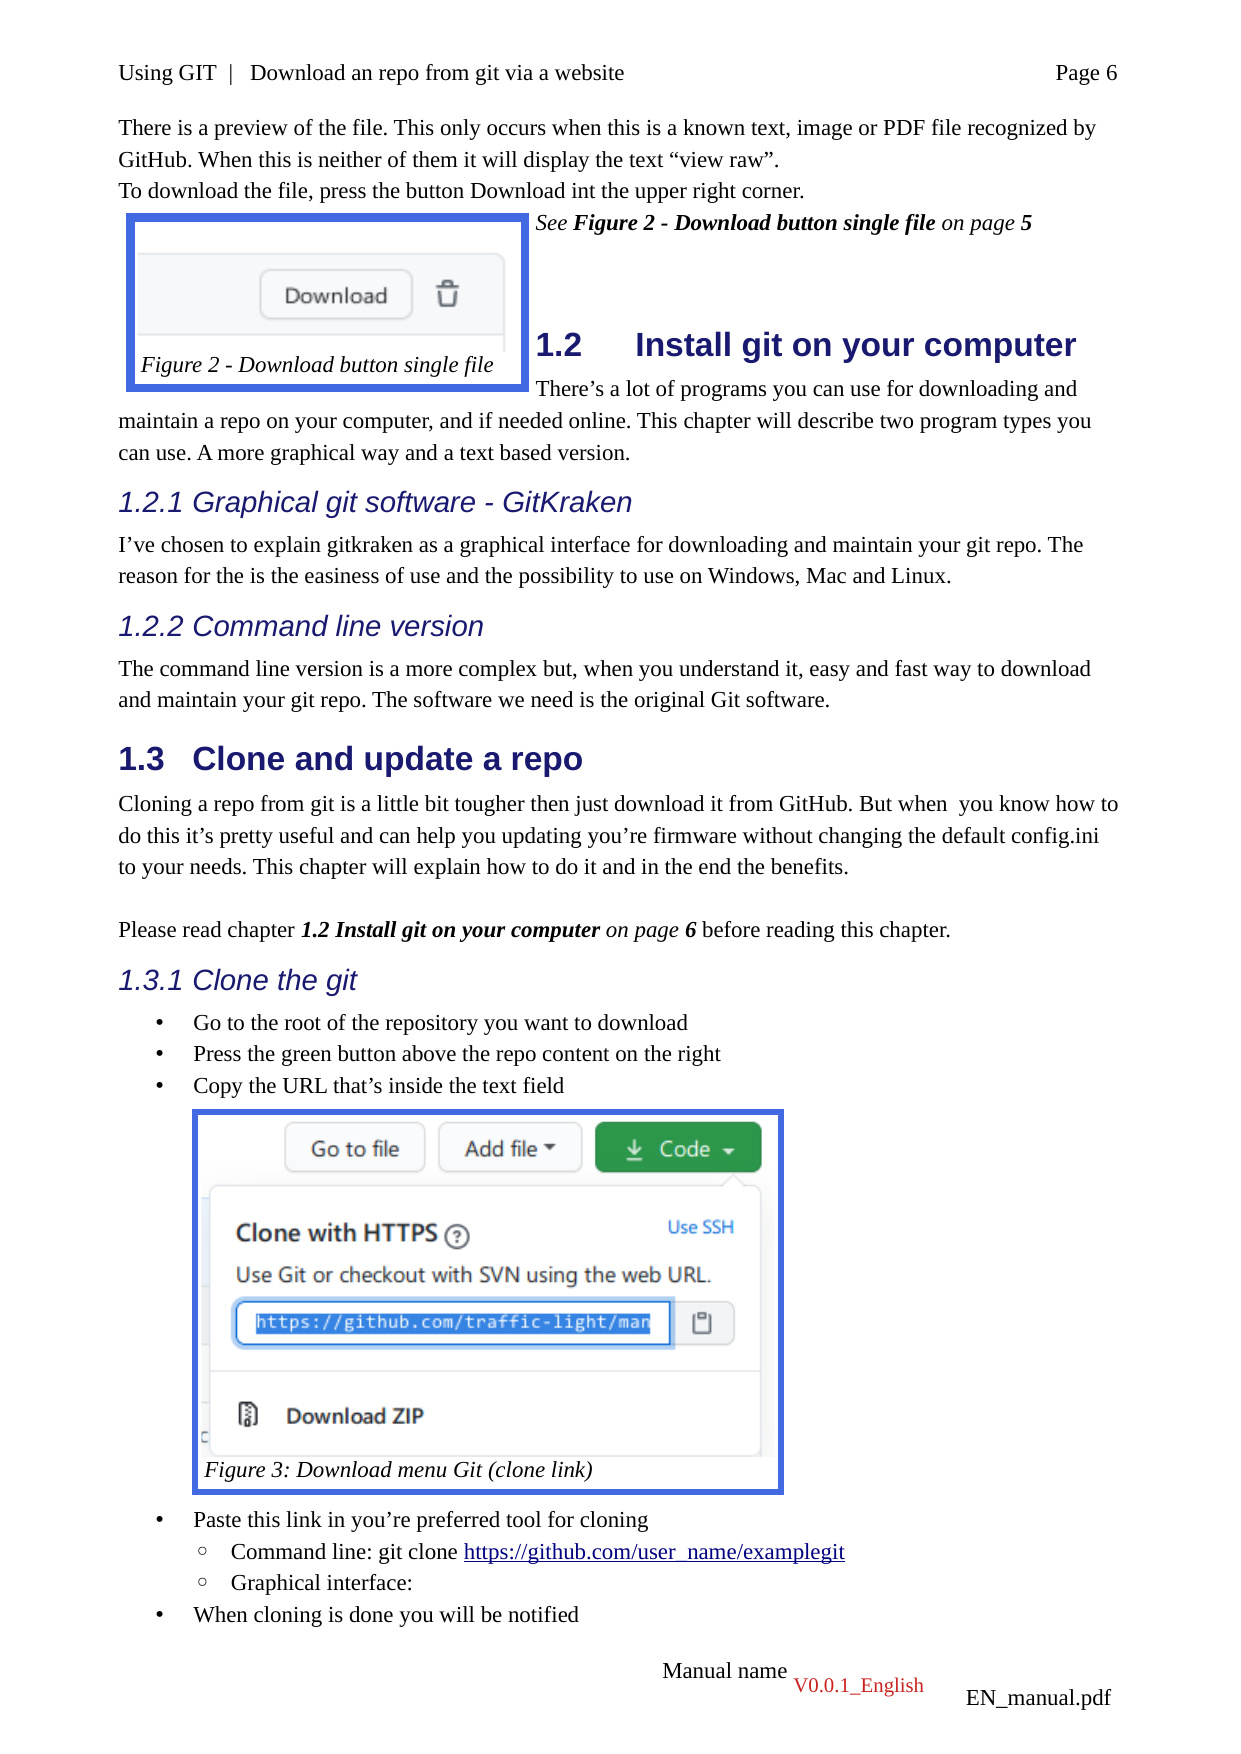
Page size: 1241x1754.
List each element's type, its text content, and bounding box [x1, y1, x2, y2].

list Go to the root of the repository you want to download [156, 1009, 1122, 1035]
text I’ve chosen to explain gitkraken as a graphical interface for downloading and maintain your git repo. The reason for the is the easiness of use and the possibility to use on Windows, Mac and Linux. [118, 531, 1122, 589]
picture [201, 1115, 776, 1457]
list Paste this link in you’re preferred tool for cloning [156, 1103, 1122, 1532]
list [198, 1115, 778, 1489]
text The command line version is a more complex but, when you understand it, easy and fast way to download and maintain your git repo. The software we need is the original Git software. [118, 655, 1122, 713]
subtitle Graphical git software - GitKraken [118, 485, 1122, 518]
picture [137, 239, 519, 352]
list Press the green button above the repo content on the right [156, 1040, 1122, 1067]
text There is a preview of the file. This only occurs when this is a known text, image or PDF file recognized by GitHub. When this is neither of them it will display the text “view raw”. [118, 114, 1122, 172]
text To download the file, press the button Download int the upper right corner. See Figure 2 - Download button single file on page 5 [118, 177, 1122, 267]
list Figure 3: Download menu Git (clone link) [201, 1457, 775, 1486]
text Cloning a repo from git is a little bit tougher then just download it from GitHub. But when you know how to do this it’s pretty useful and can help you updating you’re firmware without changing the default config.ini to your needs. This chapter will explain how to do it and in the end the benefits. Please read chapter 1.2 Install git on your computer on page 6 before reading this chapter. [118, 790, 1122, 943]
subtitle Clone the git [118, 962, 1122, 996]
list Copy the URL that’s inside the text field [156, 1072, 1122, 1098]
text Figure 2 - Download button single file [138, 352, 518, 381]
subtitle Clone and update a repo [118, 739, 1122, 778]
list Command line: git clone https://github.com/user_name/examplegit [193, 1538, 1122, 1564]
text [135, 222, 521, 384]
subtitle Command line version [118, 609, 1122, 642]
subtitle Install git on your computer [529, 324, 1122, 363]
list When cloning is done you will be notified [156, 1601, 1122, 1627]
list Graphical interface: [193, 1569, 1122, 1596]
text There’s a lot of programs you can use for downloading and maintain a repo on your computer, and if needed online. This chapter will describe two program types you can use. A more graphical way and a text based version. [118, 376, 1122, 465]
